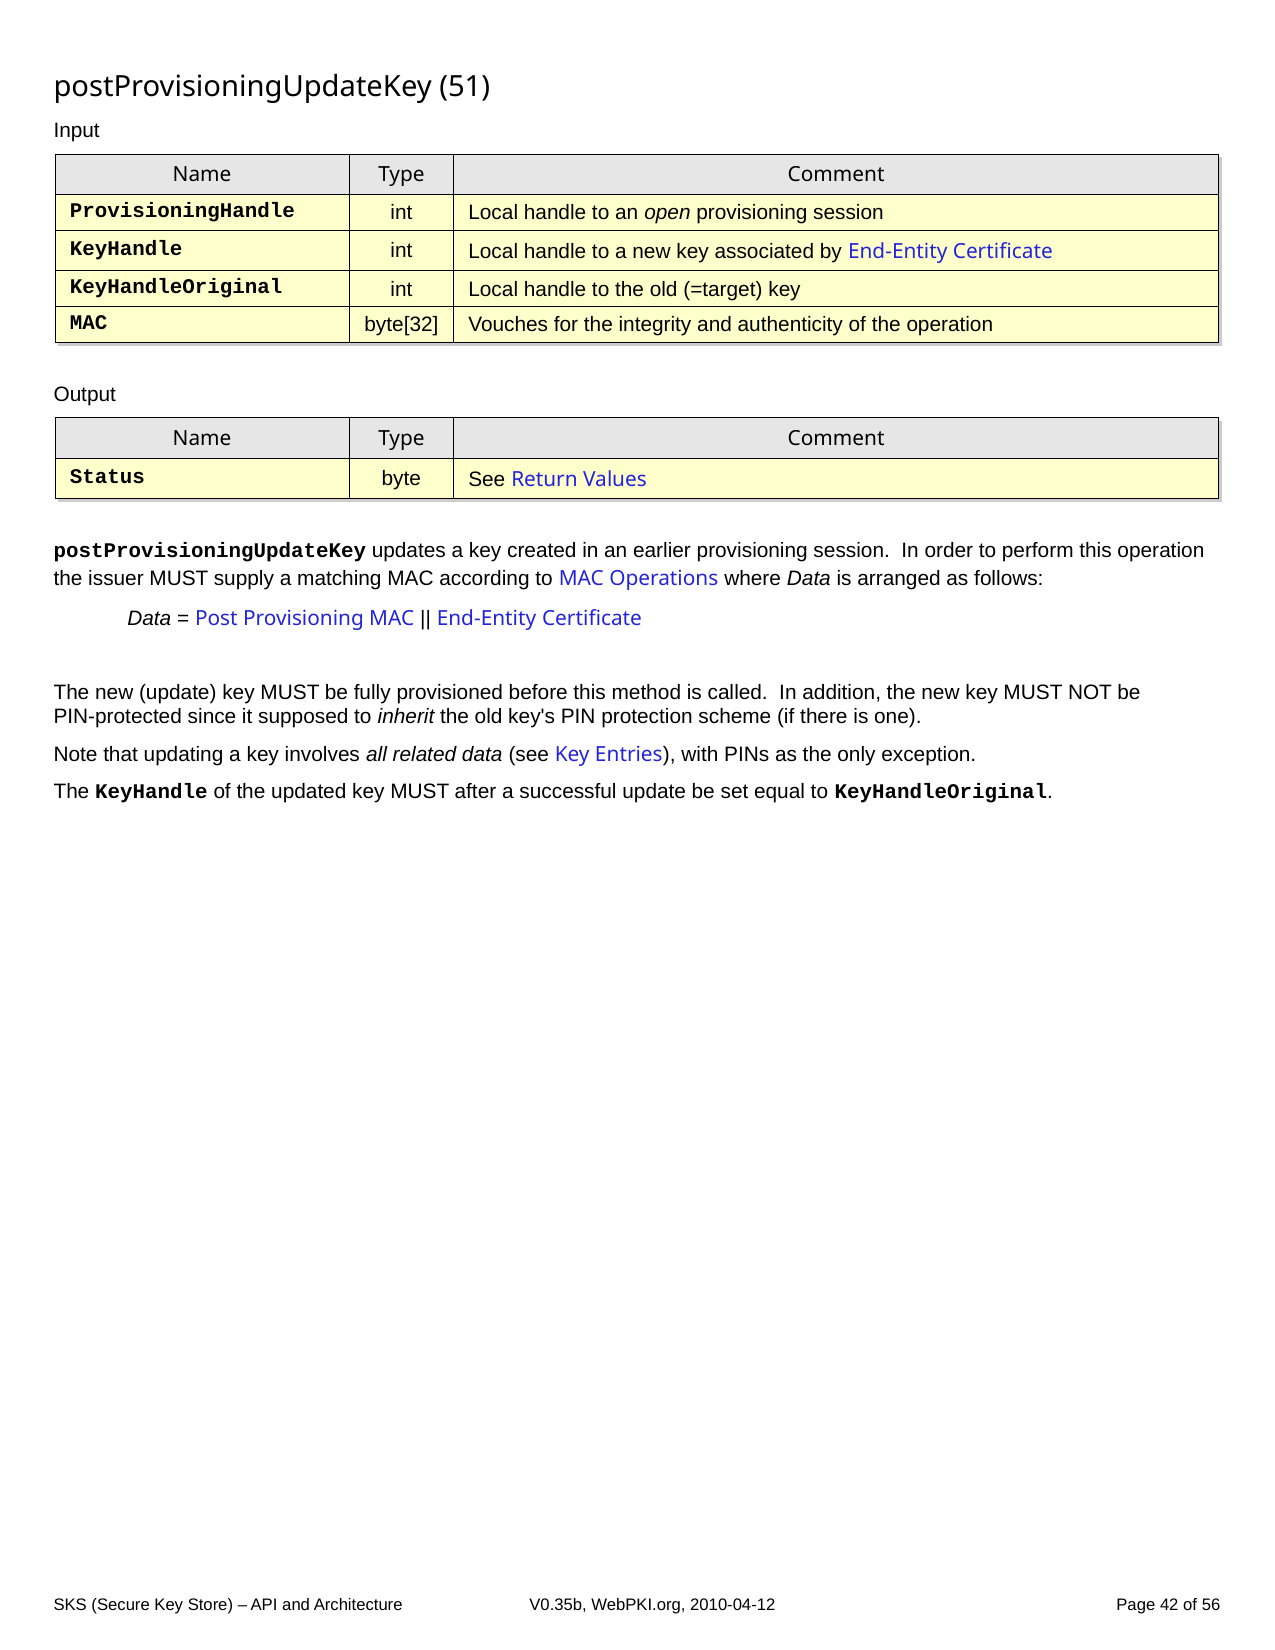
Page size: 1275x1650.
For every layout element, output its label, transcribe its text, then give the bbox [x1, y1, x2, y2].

text postProvisioningUpdateKey updates a key created in an earlier provisioning session. In order to perform this operation the issuer MUST supply a matching MAC according to MAC Operations where Data is arranged as follows: [53, 537, 1221, 592]
table_header Comment [454, 155, 1218, 194]
subtitle postProvisioningUpdateKey (51) [53, 66, 1221, 105]
text Note that updating a key involves all related data (see Key Entries), with PINs as the only exception. [53, 739, 1221, 768]
table_cell byte⁮[32] [350, 307, 453, 342]
table_cell MAC [56, 307, 349, 342]
table_cell KeyHandleOriginal [56, 271, 349, 306]
text The KeyHandle of the updated key MUST after a successful update be set equal to KeyHandleOriginal. [53, 779, 1221, 805]
table_header Type [350, 155, 453, 194]
table_cell Local handle to the old (=target) key [454, 271, 1218, 306]
table_cell KeyHandle [56, 231, 349, 270]
table_cell ProvisioningHandle [56, 195, 349, 230]
table_cell int [350, 195, 453, 230]
table_cell int [350, 231, 453, 270]
table_cell See Return Values [454, 459, 1218, 498]
text Data = Post Provisioning MAC || End-Entity Certificate [53, 603, 1221, 632]
table_cell byte [350, 459, 453, 498]
text Output [53, 382, 1221, 406]
text The new (update) key MUST be fully provisioned before this method is called. In addition, the new key MUST NOT be PIN‑protected since it supposed to inherit the old key's PIN protection scheme (if there is one). [53, 679, 1221, 727]
text Input [53, 118, 1221, 142]
table_header Name [56, 418, 349, 458]
table_cell int [350, 271, 453, 306]
table_header Comment [454, 418, 1218, 458]
table_cell Local handle to a new key associated by End-Entity Certificate [454, 231, 1218, 270]
table_header Name [56, 155, 349, 194]
table_cell Vouches for the integrity and authenticity of the operation [454, 307, 1218, 342]
table_cell Local handle to an open provisioning session [454, 195, 1218, 230]
table_cell Status [56, 459, 349, 498]
table_header Type [350, 418, 453, 458]
